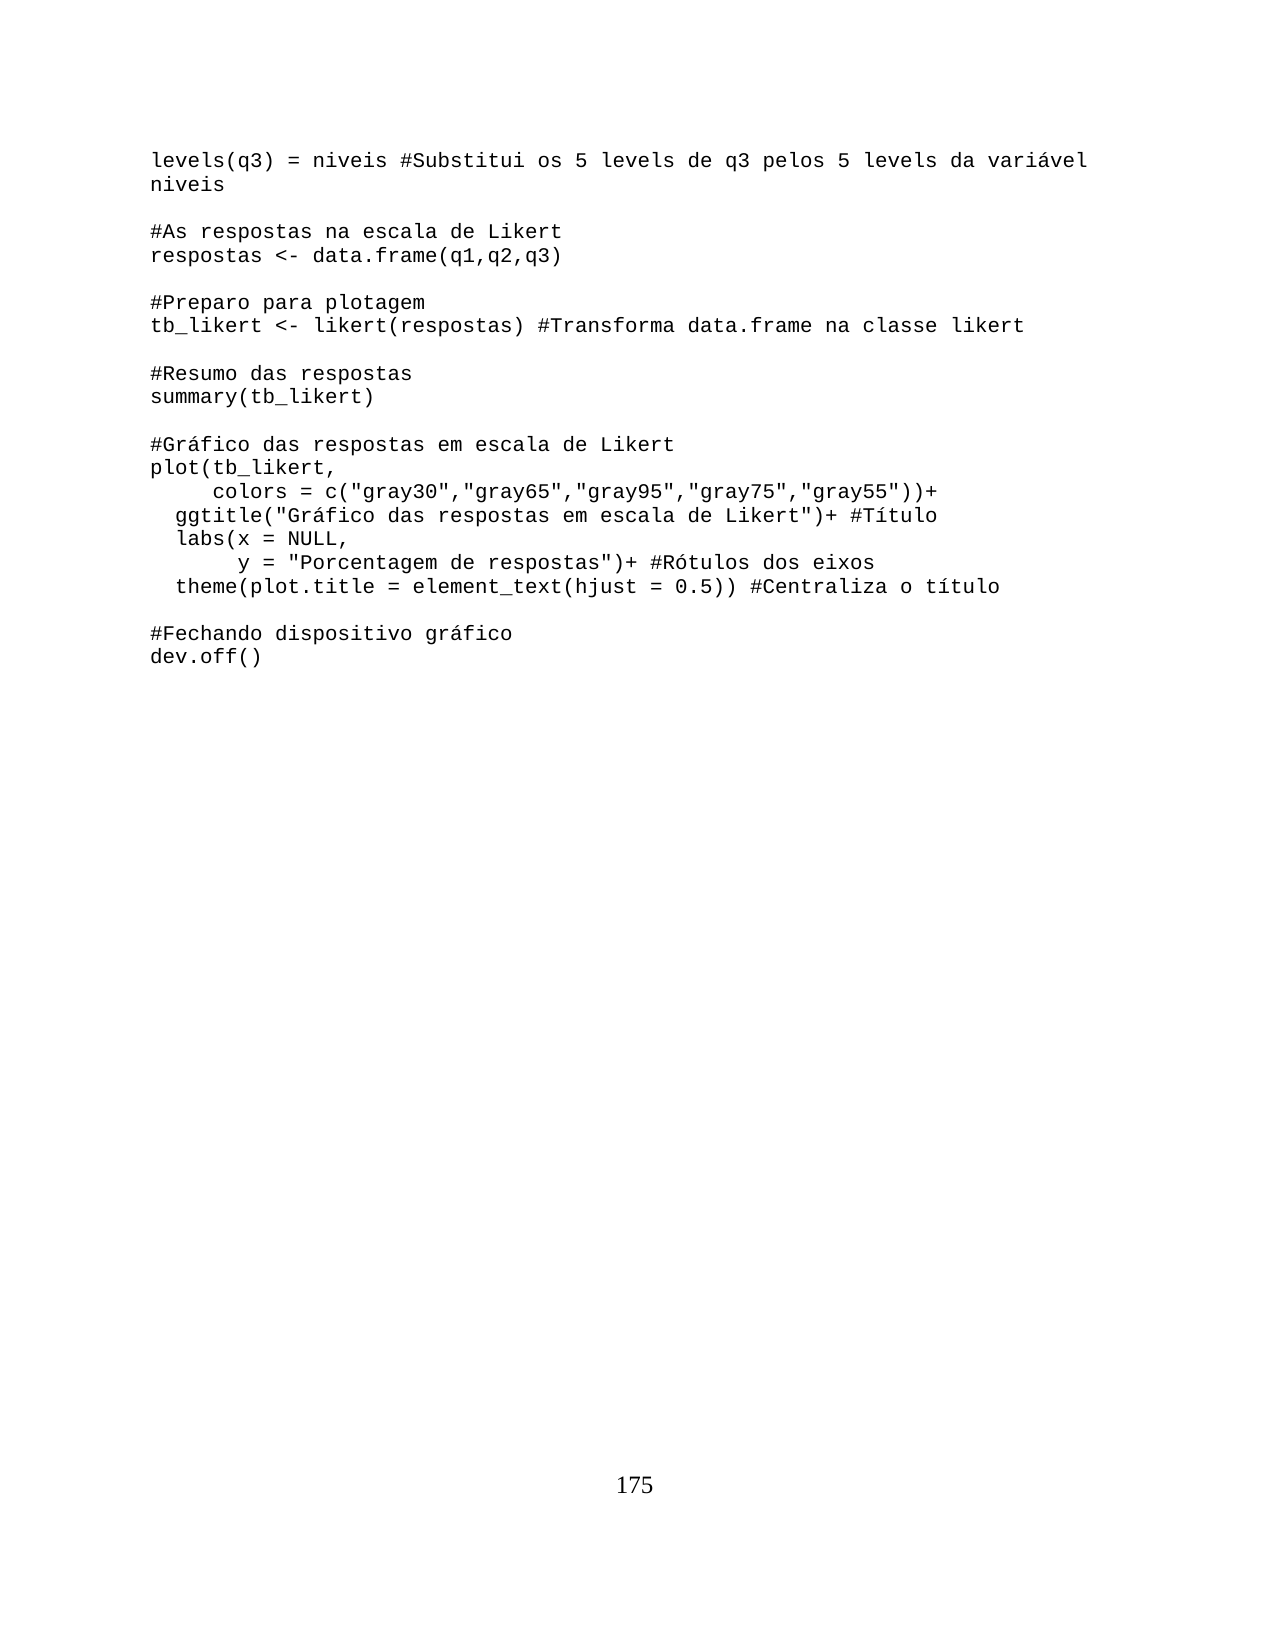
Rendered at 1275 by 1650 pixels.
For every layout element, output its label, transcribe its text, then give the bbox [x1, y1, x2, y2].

text dev.off() [150, 647, 1125, 670]
text ggtitle("Gráfico das respostas em escala de Likert")+ #Título [150, 505, 1125, 528]
text labs(x = NULL, [150, 528, 1125, 552]
text levels(q3) = niveis #Substitui os 5 levels de q3 pelos 5 levels da variável niveis [150, 150, 1125, 197]
text #Preparo para plotagem [150, 292, 1125, 316]
text respostas <- data.frame(q1,q2,q3) [150, 244, 1125, 268]
text tb_likert <- likert(respostas) #Transforma data.frame na classe likert [150, 316, 1125, 339]
text #Gráfico das respostas em escala de Likert [150, 434, 1125, 457]
text y = "Porcentagem de respostas")+ #Rótulos dos eixos [150, 552, 1125, 576]
text #As respostas na escala de Likert [150, 221, 1125, 244]
text theme(plot.title = element_text(hjust = 0.5)) #Centraliza o título [150, 576, 1125, 599]
text #Resumo das respostas [150, 363, 1125, 386]
text colors = c("gray30","gray65","gray95","gray75","gray55"))+ [150, 481, 1125, 505]
text summary(tb_likert) [150, 386, 1125, 410]
text #Fechando dispositivo gráfico [150, 623, 1125, 647]
text plot(tb_likert, [150, 457, 1125, 481]
